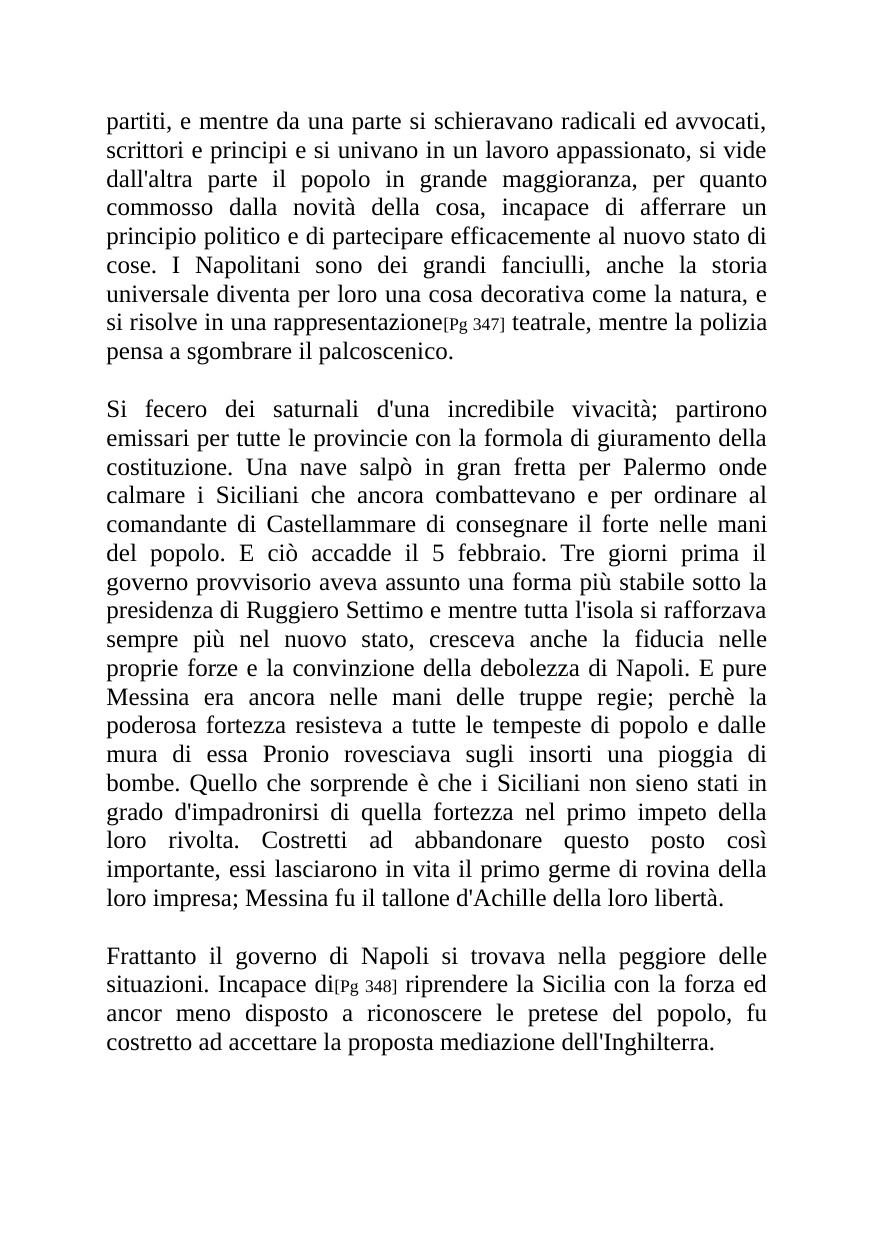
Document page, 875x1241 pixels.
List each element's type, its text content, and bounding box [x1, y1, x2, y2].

text Si fecero dei saturnali d'una incredibile vivacità; partirono emissari per tutte le provincie con la formola di giuramento della costituzione. Una nave salpò in gran fretta per Palermo onde calmare i Siciliani che ancora combattevano e per ordinare al comandante di Castellammare di consegnare il forte nelle mani del popolo. E ciò accadde il 5 febbraio. Tre giorni prima il governo provvisorio aveva assunto una forma più stabile sotto la presidenza di Ruggiero Settimo e mentre tutta l'isola si rafforzava sempre più nel nuovo stato, cresceva anche la fiducia nelle proprie forze e la convinzione della debolezza di Napoli. E pure Messina era ancora nelle mani delle truppe regie; perchè la poderosa fortezza resisteva a tutte le tempeste di popolo e dalle mura di essa Pronio rovesciava sugli insorti una pioggia di bombe. Quello che sorprende è che i Siciliani non sieno stati in grado d'impadronirsi di quella fortezza nel primo impeto della loro rivolta. Costretti ad abbandonare questo posto così importante, essi lasciarono in vita il primo germe di rovina della loro impresa; Messina fu il tallone d'Achille della loro libertà. [106, 394, 768, 912]
text partiti, e mentre da una parte si schieravano radicali ed avvocati, scrittori e principi e si univano in un lavoro appassionato, si vide dall'altra parte il popolo in grande maggioranza, per quanto commosso dalla novità della cosa, incapace di afferrare un principio politico e di partecipare efficacemente al nuovo stato di cose. I Napolitani sono dei grandi fanciulli, anche la storia universale diventa per loro una cosa decorativa come la natura, e si risolve in una rappresentazione[Pg 347] teatrale, mentre la polizia pensa a sgombrare il palcoscenico. [106, 106, 768, 365]
text Frattanto il governo di Napoli si trovava nella peggiore delle situazioni. Incapace di[Pg 348] riprendere la Sicilia con la forza ed ancor meno disposto a riconoscere le pretese del popolo, fu costretto ad accettare la proposta mediazione dell'Inghilterra. [106, 941, 768, 1056]
